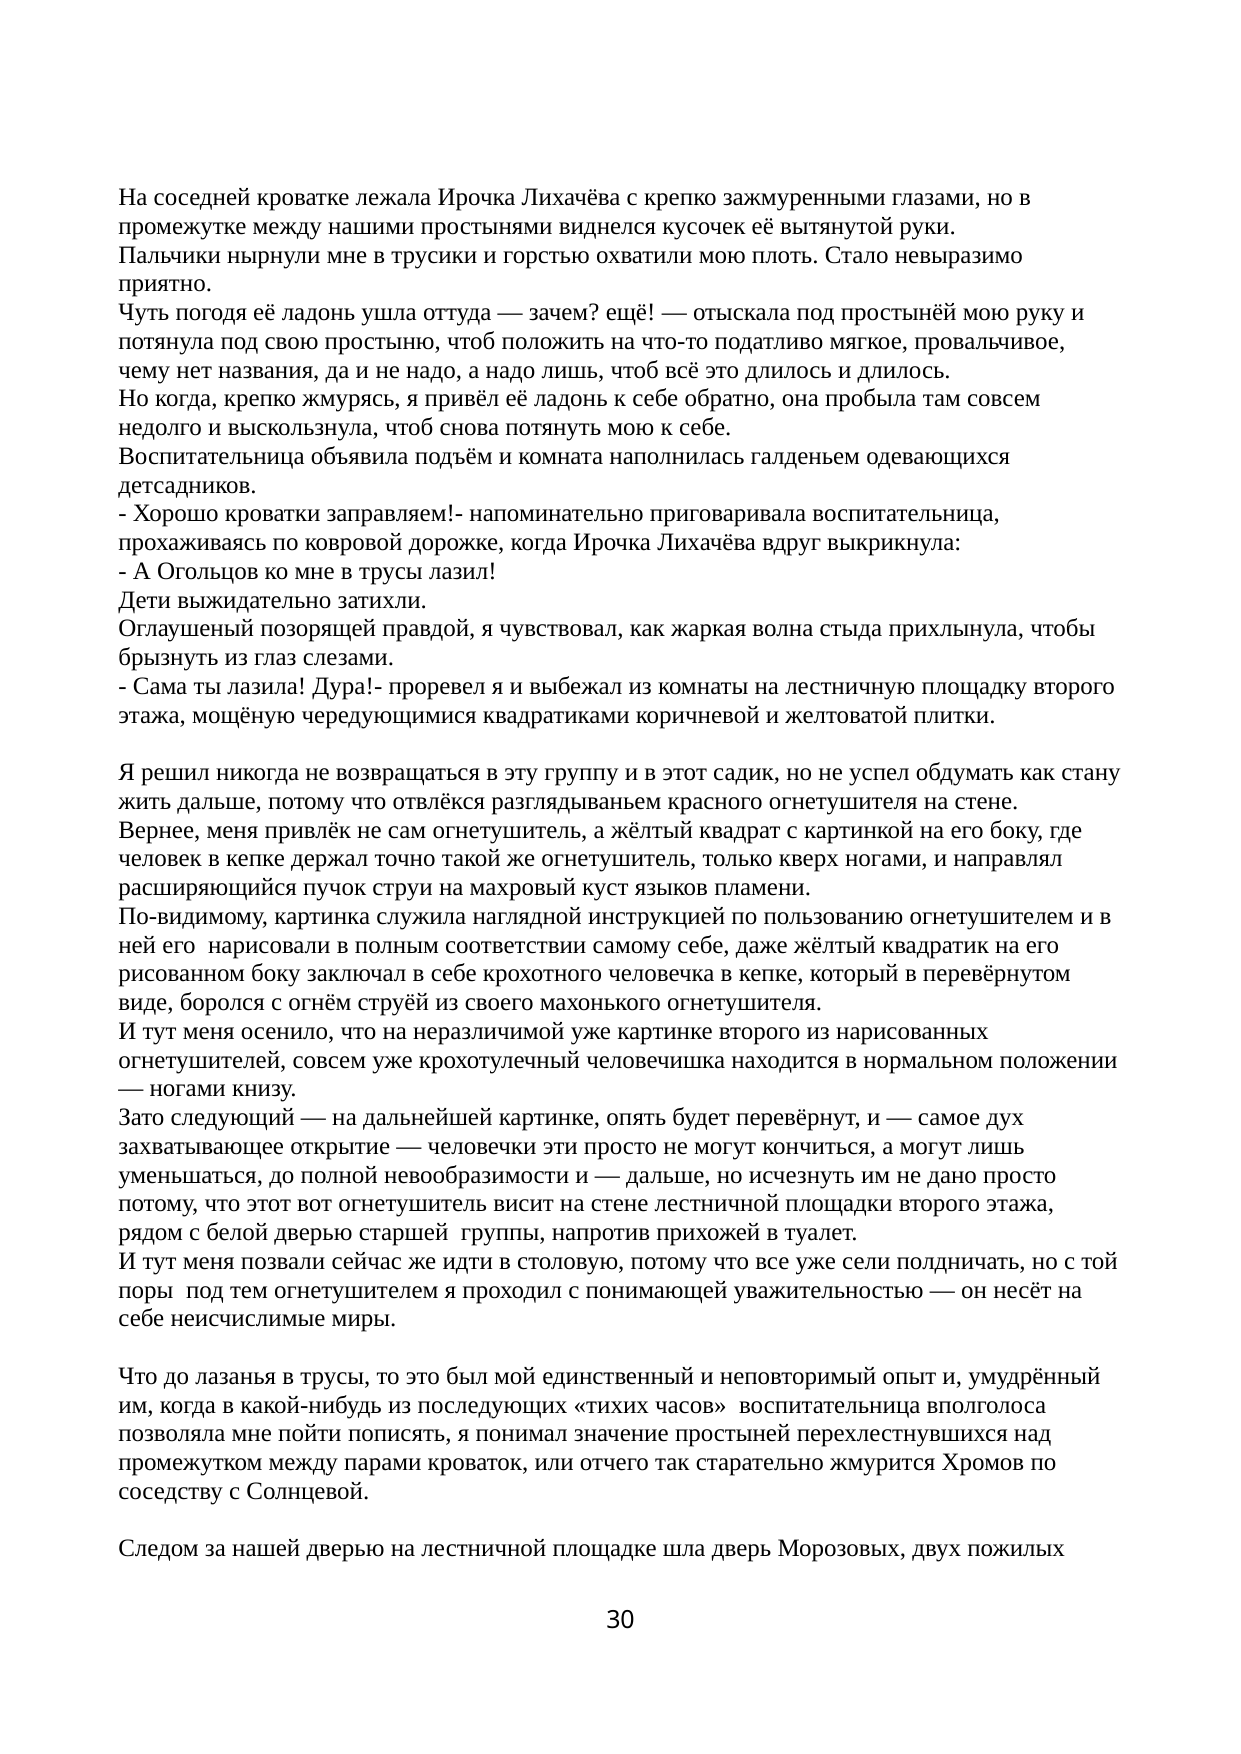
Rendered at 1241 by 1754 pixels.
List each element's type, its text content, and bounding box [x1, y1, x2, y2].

text И тут меня позвали сейчас же идти в столовую, потому что все уже сели полдничать, но с той поры под тем огнетушителем я проходил с понимающей уважительностью — он несёт на себе неисчислимые миры. [118, 1246, 1122, 1332]
text Пальчики нырнули мне в трусики и горстью охватили мою плоть. Стало невыразимо приятно. [118, 240, 1122, 297]
text Чуть погодя её ладонь ушла оттуда — зачем? ещё! — отыскала под простынёй мою руку и потянула под свою простыню, чтоб положить на что-то податливо мягкое, провальчивое, чему нет названия, да и не надо, а надо лишь, чтоб всё это длилось и длилось. [118, 297, 1122, 383]
text - А Огольцов ко мне в трусы лазил! [118, 556, 1122, 585]
text Дети выжидательно затихли. [118, 585, 1122, 613]
text И тут меня осенило, что на неразличимой уже картинке второго из нарисованных огнетушителей, совсем уже крохотулечный человечишка находится в нормальном положении — ногами книзу. [118, 1016, 1122, 1102]
text Оглаушеный позорящей правдой, я чувствовал, как жаркая волна стыда прихлынула, чтобы брызнуть из глаз слезами. [118, 613, 1122, 671]
text Зато следующий — на дальнейшей картинке, опять будет перевёрнут, и — самое дух захватывающее открытие — человечки эти просто не могут кончиться, а могут лишь уменьшаться, до полной невообразимости и — дальше, но исчезнуть им не дано просто потому, что этот вот огнетушитель висит на стене лестничной площадки второго этажа, рядом с белой дверью старшей группы, напротив прихожей в туалет. [118, 1102, 1122, 1246]
text Воспитательница объявила подъём и комната наполнилась галденьем одевающихся детсадников. [118, 441, 1122, 498]
text Что до лазанья в трусы, то это был мой единственный и неповторимый опыт и, умудрённый им, когда в какой-нибудь из последующих «тихих часов» воспитательница вполголоса позволяла мне пойти пописять, я понимал значение простыней перехлестнувшихся над промежутком между парами кроваток, или отчего так старательно жмурится Хромов по соседству с Солнцевой. [118, 1361, 1122, 1505]
text Следом за нашей дверью на лестничной площадке шла дверь Морозовых, двух пожилых [118, 1533, 1122, 1562]
text - Хорошо кроватки заправляем!- напоминательно приговаривала воспитательница, прохаживаясь по ковровой дорожке, когда Ирочка Лихачёва вдруг выкрикнула: [118, 498, 1122, 556]
text На соседней кроватке лежала Ирочка Лихачёва с крепко зажмуренными глазами, но в промежутке между нашими простынями виднелся кусочек её вытянутой руки. [118, 182, 1122, 240]
text Я решил никогда не возвращаться в эту группу и в этот садик, но не успел обдумать как стану жить дальше, потому что отвлёкся разглядываньем красного огнетушителя на стене. [118, 757, 1122, 815]
text - Сама ты лазила! Дура!- проревел я и выбежал из комнаты на лестничную площадку второго этажа, мощёную чередующимися квадратиками коричневой и желтоватой плитки. [118, 671, 1122, 728]
text По-видимому, картинка служила наглядной инструкцией по пользованию огнетушителем и в ней его нарисовали в полным соответствии самому себе, даже жёлтый квадратик на его рисованном боку заключал в себе крохотного человечка в кепке, который в перевёрнутом виде, боролся с огнём струёй из своего махонького огнетушителя. [118, 901, 1122, 1016]
text Но когда, крепко жмурясь, я привёл её ладонь к себе обратно, она пробыла там совсем недолго и выскользнула, чтоб снова потянуть мою к себе. [118, 383, 1122, 441]
text Вернее, меня привлёк не сам огнетушитель, а жёлтый квадрат с картинкой на его боку, где человек в кепке держал точно такой же огнетушитель, только кверх ногами, и направлял расширяющийся пучок струи на махровый куст языков пламени. [118, 815, 1122, 901]
